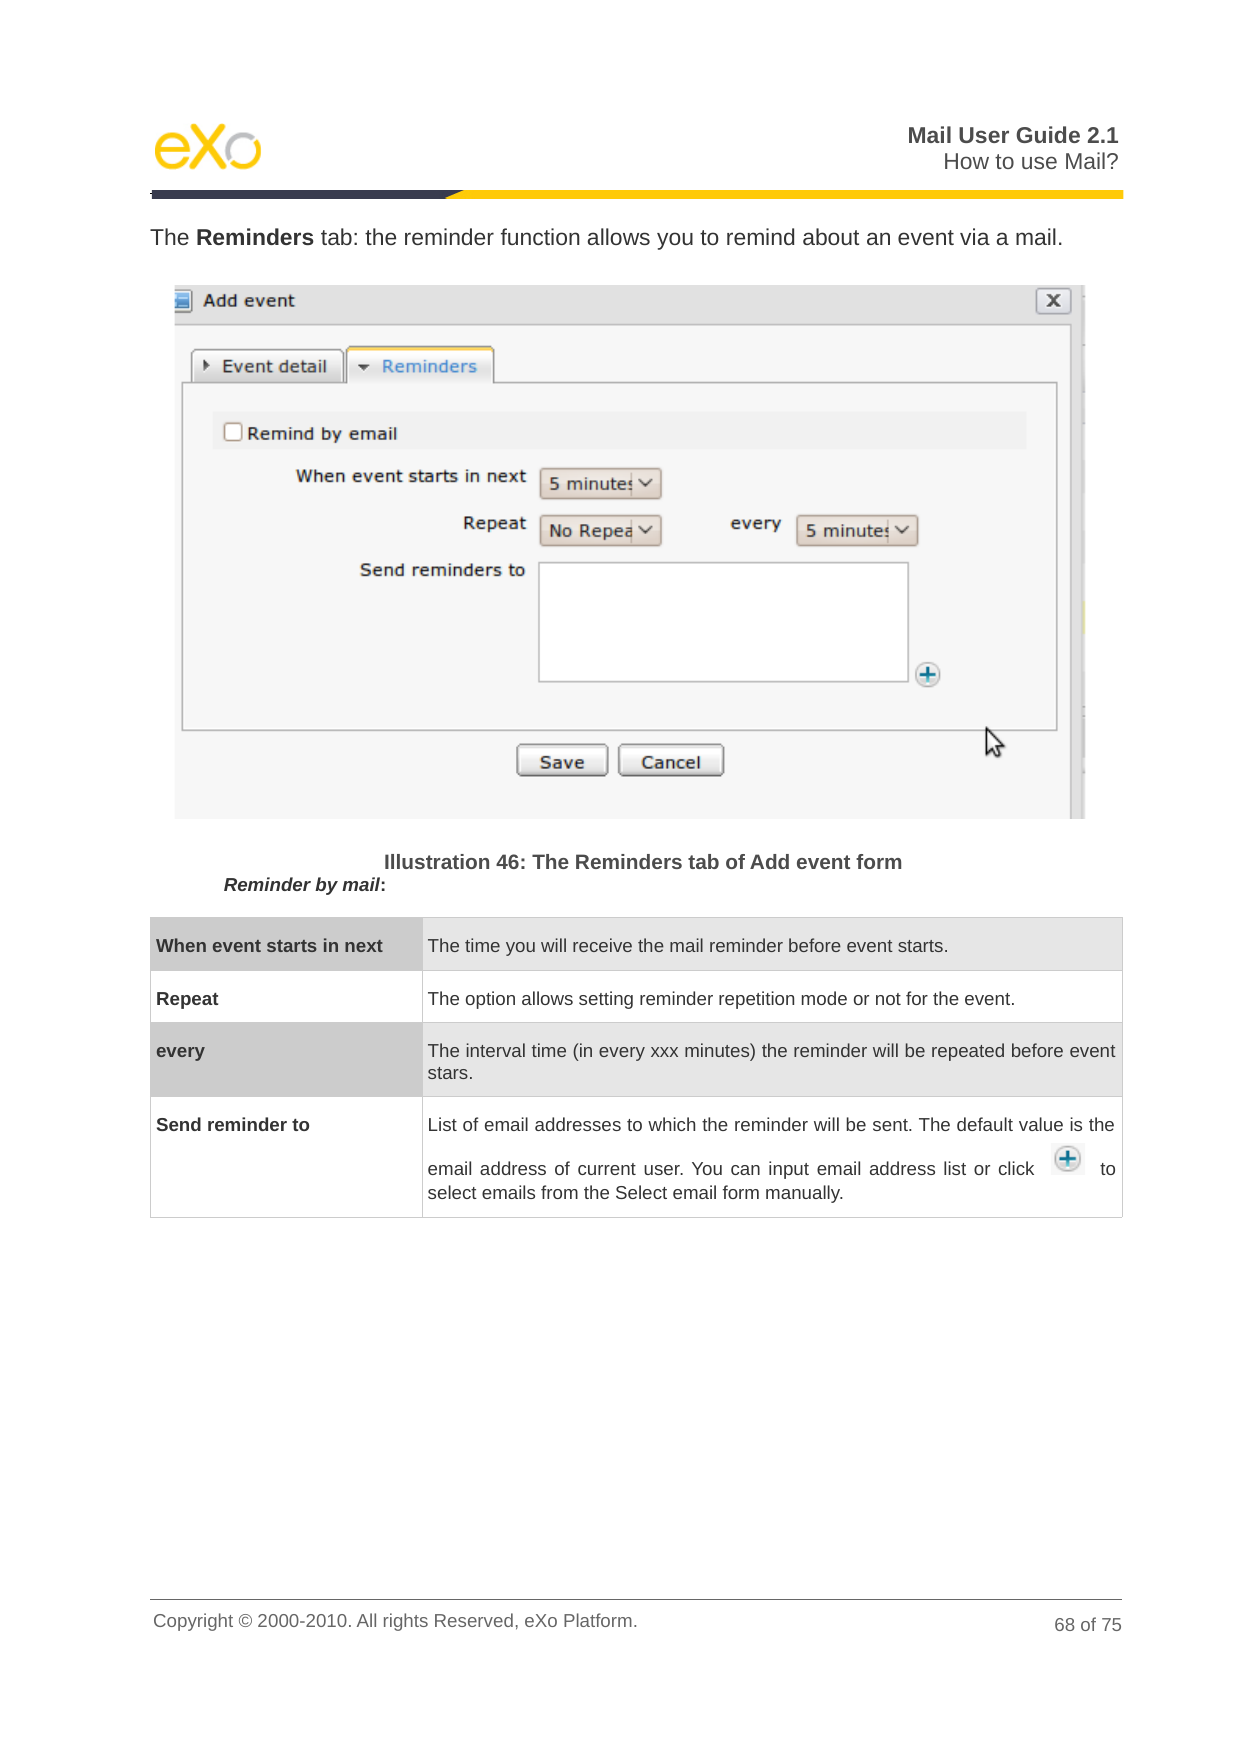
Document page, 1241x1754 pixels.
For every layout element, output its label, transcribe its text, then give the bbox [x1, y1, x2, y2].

table_header The time you will receive the mail reminder before event starts. [423, 918, 1122, 970]
table_cell List of email addresses to which the reminder will be sent. The default value is the email address of current user. You can input email address list or click to select emails from the Select email form manually. [423, 1097, 1122, 1217]
text Illustration 46: The Reminders tab of Add event form [174, 819, 1112, 874]
table_cell Send reminder to [151, 1097, 422, 1217]
picture [1050, 1143, 1086, 1175]
table_cell The interval time (in every xxx minutes) the reminder will be repeated before event stars. [423, 1023, 1122, 1096]
picture [174, 285, 1086, 819]
picture [155, 123, 262, 170]
picture [151, 190, 1124, 199]
table_header When event starts in next [151, 918, 422, 970]
table_cell Repeat [151, 971, 422, 1022]
text The Reminders tab: the reminder function allows you to remind about an event via a mail. [150, 223, 1122, 250]
text Reminder by mail: [174, 250, 1122, 896]
table_cell every [151, 1023, 422, 1096]
table_cell The option allows setting reminder repetition mode or not for the event. [423, 971, 1122, 1022]
